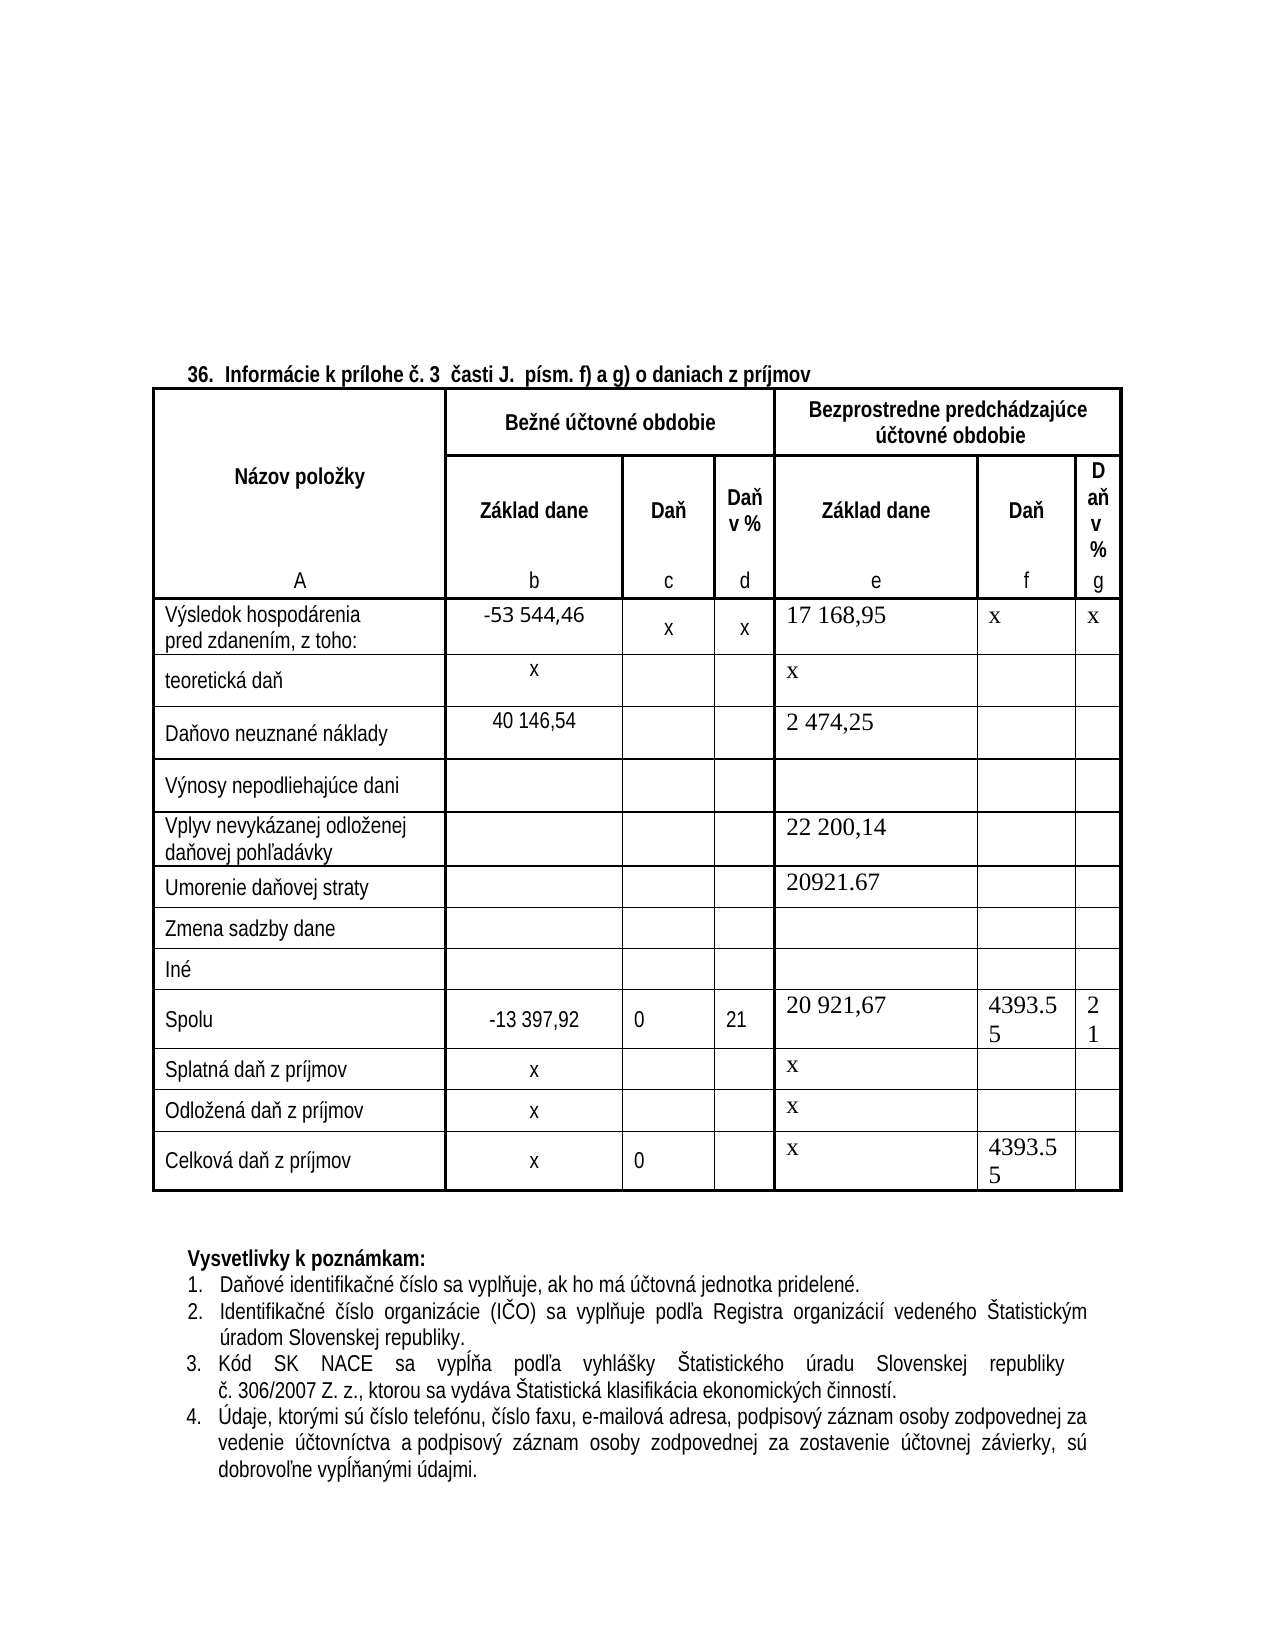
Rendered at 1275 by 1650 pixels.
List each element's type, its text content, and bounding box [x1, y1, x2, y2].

table_cell [1076, 867, 1119, 907]
table_cell Daň [979, 457, 1074, 563]
table_cell Umorenie daňovej straty [155, 867, 444, 907]
table_header Bežné účtovné obdobie [447, 390, 773, 454]
table_cell -53 544,46 [447, 600, 622, 654]
table_cell d [716, 563, 773, 597]
table_cell [623, 760, 714, 811]
table_cell 4393.55 [978, 990, 1075, 1048]
table_cell f [979, 563, 1074, 597]
table_cell [715, 1132, 773, 1189]
table_cell -13 397,92 [447, 990, 622, 1048]
table_header Názov položky [155, 390, 444, 563]
table_cell [623, 1049, 714, 1089]
table_cell [978, 908, 1075, 948]
table_cell [447, 867, 622, 907]
table_cell [776, 760, 977, 811]
table_cell Daňovo neuznané náklady [155, 707, 444, 758]
table_cell x [447, 1132, 622, 1189]
table_cell g [1077, 563, 1119, 597]
table_cell [776, 949, 977, 989]
table_cell [1076, 1090, 1119, 1131]
table_cell 22 200,14 [776, 813, 977, 865]
table_cell 20 921,67 [776, 990, 977, 1048]
table_cell [1076, 1049, 1119, 1089]
table_cell [623, 867, 714, 907]
table_cell x [715, 600, 773, 654]
table_cell Daň [624, 457, 713, 563]
text 36. Informácie k prílohe č. 3 časti J. písm. f) a g) o daniach z príjmov [187, 361, 1087, 387]
table_cell e [776, 563, 976, 597]
table_cell Daň v % [716, 457, 773, 563]
table_cell 0 [623, 990, 714, 1048]
table_cell 20921.67 [776, 867, 977, 907]
text 4. Údaje, ktorými sú číslo telefónu, číslo faxu, e-mailová adresa, podpisový záznam osoby zodpovednej za vedenie účtovníctva a podpisový záznam osoby zodpovednej za zostavenie účtovnej závierky, sú dobrovoľne vypĺňanými údajmi. [186, 1403, 1087, 1482]
table_cell [776, 908, 977, 948]
table_cell [447, 949, 622, 989]
table_cell [623, 949, 714, 989]
text 1. Daňové identifikačné číslo sa vyplňuje, ak ho má účtovná jednotka pridelené. [187, 1271, 1087, 1298]
table_cell teoretická daň [155, 655, 444, 706]
table_cell [623, 908, 714, 948]
table_cell b [447, 563, 621, 597]
table_cell 21 [1076, 990, 1119, 1048]
table_cell Iné [155, 949, 444, 989]
table_cell [623, 813, 714, 865]
text 2. Identifikačné číslo organizácie (IČO) sa vyplňuje podľa Registra organizácií vedeného Štatistickým úradom Slovenskej republiky. [187, 1298, 1087, 1350]
table_cell [715, 760, 773, 811]
table_cell [1076, 760, 1119, 811]
table_cell [1076, 908, 1119, 948]
table_cell [1076, 813, 1119, 865]
text Vysvetlivky k poznámkam: [187, 1245, 1087, 1271]
table_cell x [776, 1090, 977, 1131]
table_cell [447, 813, 622, 865]
text 3. Kód SK NACE sa vypĺňa podľa vyhlášky Štatistického úradu Slovenskej republiky č. 306/2007 Z. z., ktorou sa vydáva Štatistická klasifikácia ekonomických činností. [186, 1350, 1087, 1403]
table_cell Výsledok hospodárenia pred zdanením, z toho: [155, 600, 444, 654]
table_cell 0 [623, 1132, 714, 1189]
table_cell Spolu [155, 990, 444, 1048]
table_cell 2 474,25 [776, 707, 977, 758]
table_cell [447, 760, 622, 811]
table_cell 4393.55 [978, 1132, 1075, 1189]
table_cell [715, 908, 773, 948]
table_cell [623, 707, 714, 758]
table_cell [978, 707, 1075, 758]
table_cell [978, 949, 1075, 989]
table_cell [715, 707, 773, 758]
table_cell 21 [715, 990, 773, 1048]
table_cell x [776, 1049, 977, 1089]
table_cell 40 146,54 [447, 707, 622, 758]
table_cell [715, 813, 773, 865]
table_cell x [978, 600, 1075, 654]
table_cell [978, 867, 1075, 907]
table_cell [1076, 707, 1119, 758]
table_cell [1076, 949, 1119, 989]
table_cell [715, 1090, 773, 1131]
table_cell [623, 1090, 714, 1131]
table_cell Základ dane [776, 457, 976, 563]
table_cell x [447, 1090, 622, 1131]
table_cell x [623, 600, 714, 654]
table_cell [1076, 1132, 1119, 1189]
table_cell [715, 1049, 773, 1089]
table_cell Výnosy nepodliehajúce dani [155, 760, 444, 811]
table_cell [715, 949, 773, 989]
table_cell x [776, 655, 977, 706]
table_cell 17 168,95 [776, 600, 977, 654]
table_cell Vplyv nevykázanej odloženej daňovej pohľadávky [155, 813, 444, 865]
table_cell [623, 655, 714, 706]
table_cell [978, 760, 1075, 811]
table_cell [978, 655, 1075, 706]
table_cell x [447, 1049, 622, 1089]
table_cell A [155, 563, 444, 597]
table_cell Základ dane [447, 457, 621, 563]
table_cell c [624, 563, 713, 597]
table_cell Daň v % [1077, 457, 1119, 563]
table_cell Odložená daň z príjmov [155, 1090, 444, 1131]
table_cell [1076, 655, 1119, 706]
table_cell [715, 867, 773, 907]
table_cell x [776, 1132, 977, 1189]
table_cell [978, 1049, 1075, 1089]
table_cell [715, 655, 773, 706]
table_cell [447, 908, 622, 948]
table_cell Zmena sadzby dane [155, 908, 444, 948]
table_cell x [1076, 600, 1119, 654]
table_cell x [447, 655, 622, 706]
table_cell [978, 813, 1075, 865]
table_header Bezprostredne predchádzajúce účtovné obdobie [776, 390, 1119, 454]
table_cell Splatná daň z príjmov [155, 1049, 444, 1089]
table_cell [978, 1090, 1075, 1131]
table_cell Celková daň z príjmov [155, 1132, 444, 1189]
